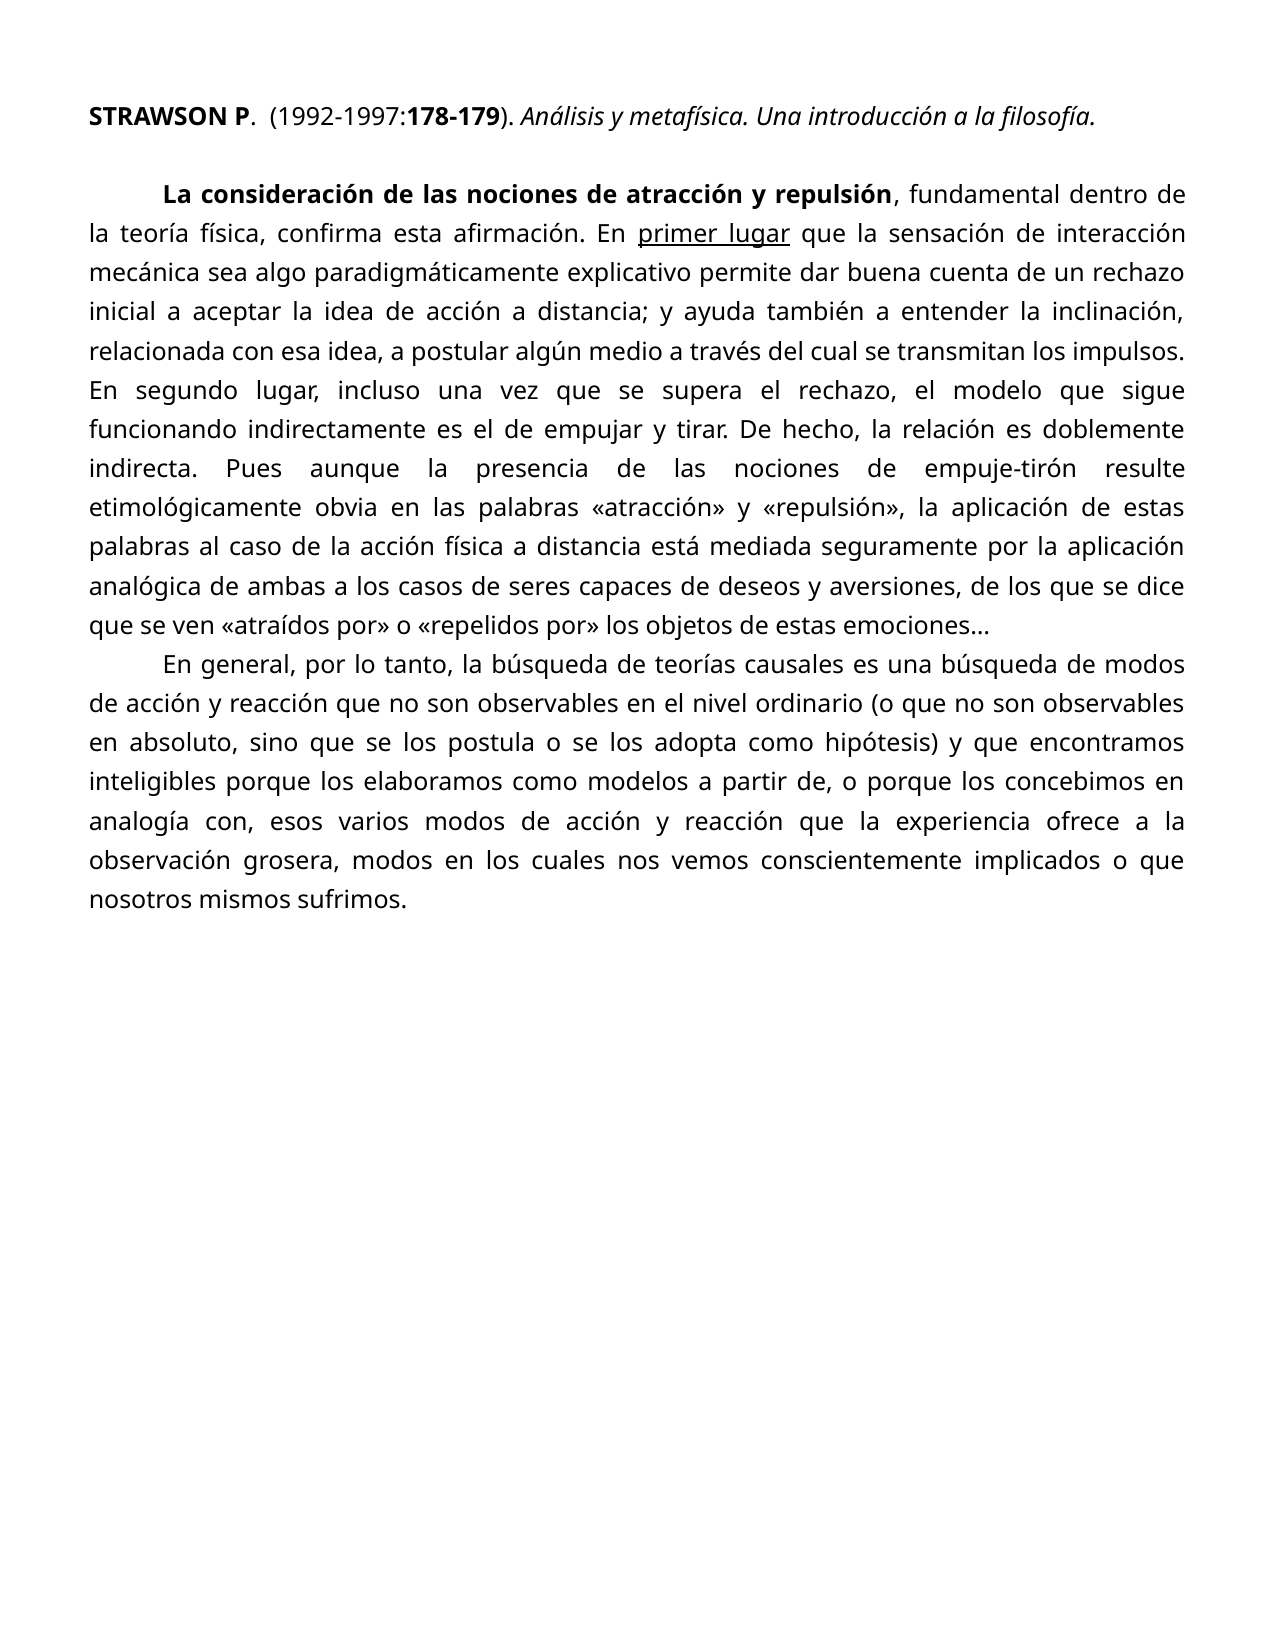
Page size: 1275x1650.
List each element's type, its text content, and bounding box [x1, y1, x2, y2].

text STRAWSON P. (1992-1997:178-179). Análisis y metafísica. Una introducción a la filosofía. [88, 98, 1186, 132]
text En general, por lo tanto, la búsqueda de teorías causales es una búsqueda de modos de acción y reacción que no son observables en el nivel ordinario (o que no son observables en absoluto, sino que se los postula o se los adopta como hipótesis) y que encontramos inteligibles porque los elaboramos como modelos a partir de, o porque los concebimos en analogía con, esos varios modos de acción y reacción que la experiencia ofrece a la observación grosera, modos en los cuales nos vemos conscientemente implicados o que nosotros mismos sufrimos. [88, 647, 1186, 916]
text La consideración de las nociones de atracción y repulsión, fundamental dentro de la teoría física, confirma esta afirmación. En primer lugar que la sensación de interacción mecánica sea algo paradigmáticamente explicativo permite dar buena cuenta de un rechazo inicial a aceptar la idea de acción a distancia; y ayuda también a entender la inclinación, relacionada con esa idea, a postular algún medio a través del cual se transmitan los impulsos. En segundo lugar, incluso una vez que se supera el rechazo, el modelo que sigue funcionando indirectamente es el de empujar y tirar. De hecho, la relación es doblemente indirecta. Pues aunque la presencia de las nociones de empuje-tirón resulte etimológicamente obvia en las palabras «atracción» y «repulsión», la aplicación de estas palabras al caso de la acción física a distancia está mediada seguramente por la aplicación analógica de ambas a los casos de seres capaces de deseos y aversiones, de los que se dice que se ven «atraídos por» o «repelidos por» los objetos de estas emociones… [88, 177, 1186, 641]
